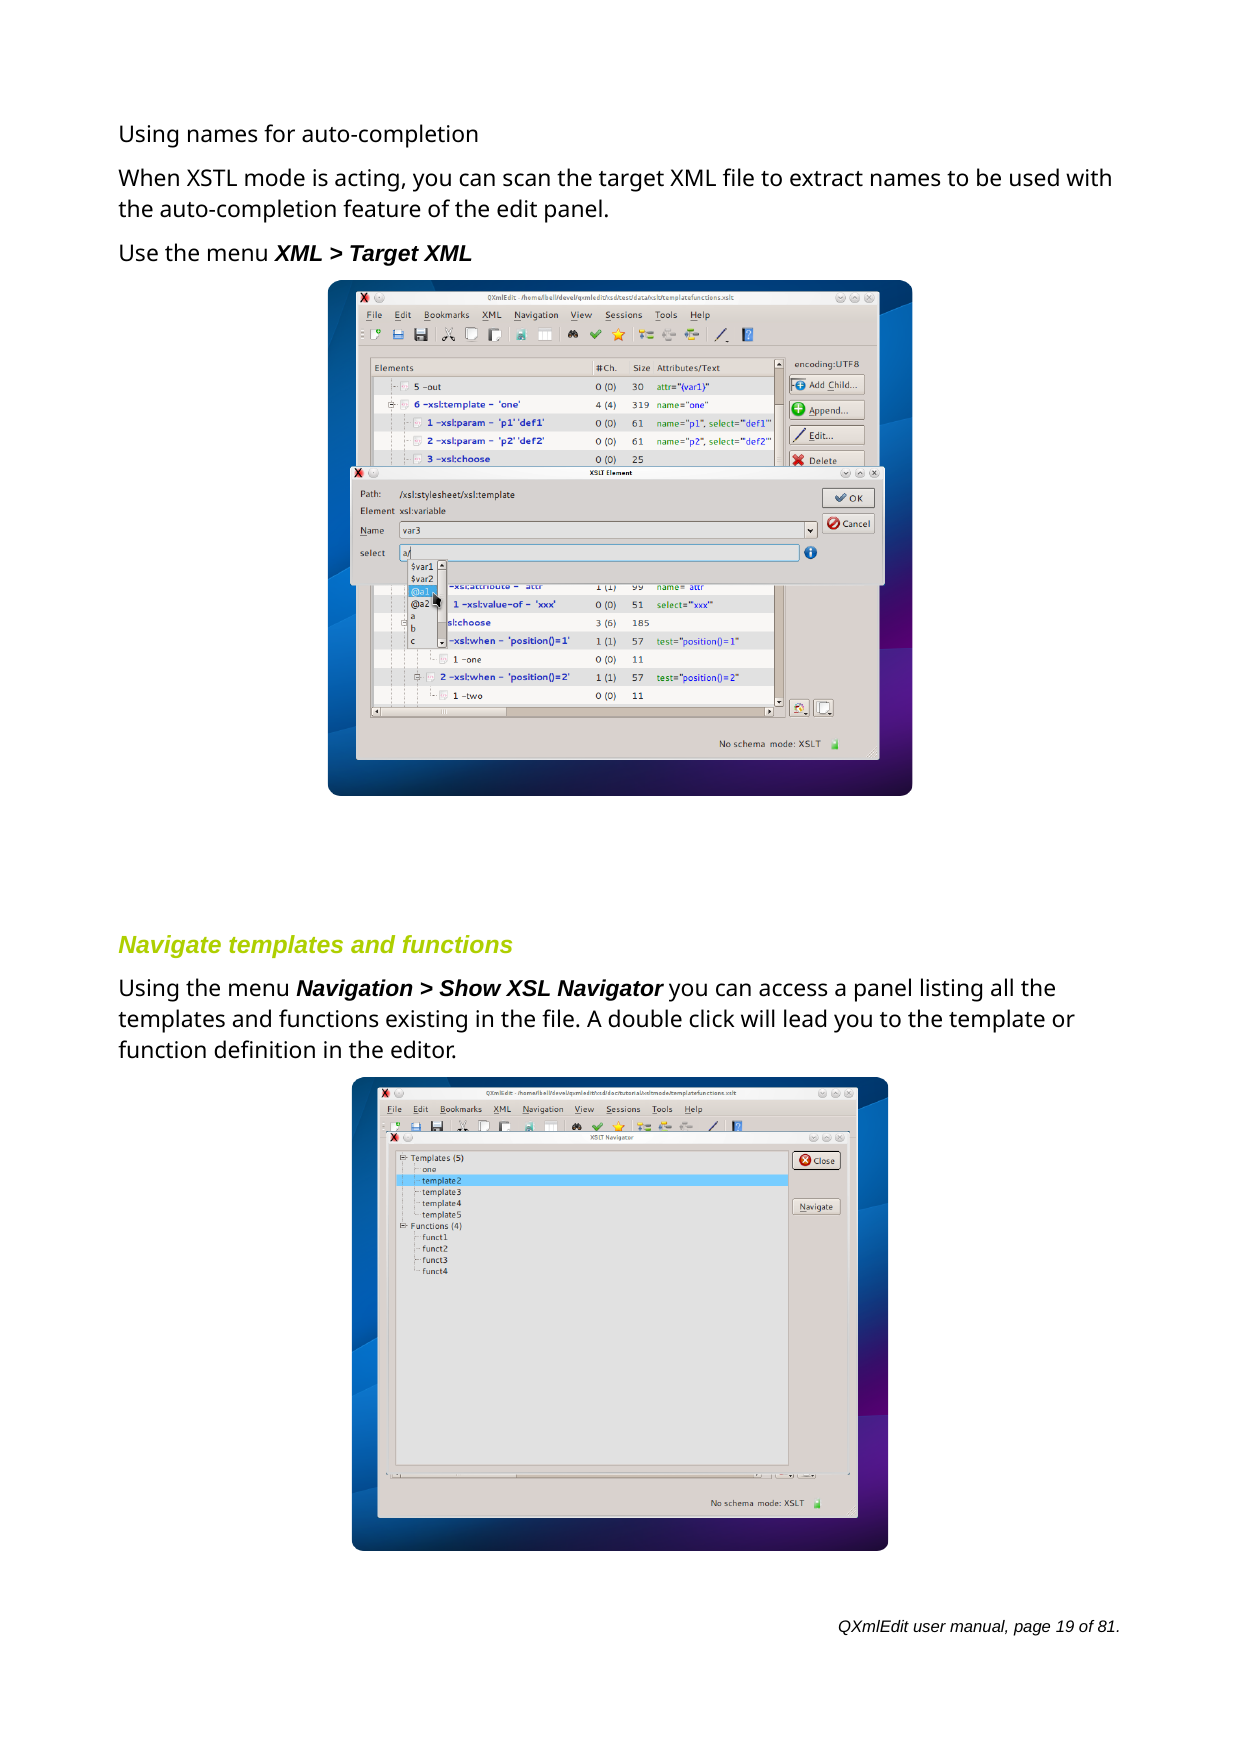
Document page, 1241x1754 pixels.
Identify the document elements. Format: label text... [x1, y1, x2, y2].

picture [327, 280, 913, 796]
text When XSTL mode is acting, you can scan the target XML file to extract names to be used with the auto-completion feature of the edit panel. [118, 162, 1122, 224]
text Using names for auto-completion [118, 118, 1122, 149]
text Using the menu Navigation > Show XSL Navigator you can access a panel listing all the templates and functions existing in the file. A double click will lead you to the template or function definition in the editor. [118, 972, 1122, 1065]
text Use the menu XML > Target XML [118, 237, 1122, 268]
picture [351, 1077, 889, 1551]
subtitle Navigate templates and functions [118, 931, 1122, 959]
